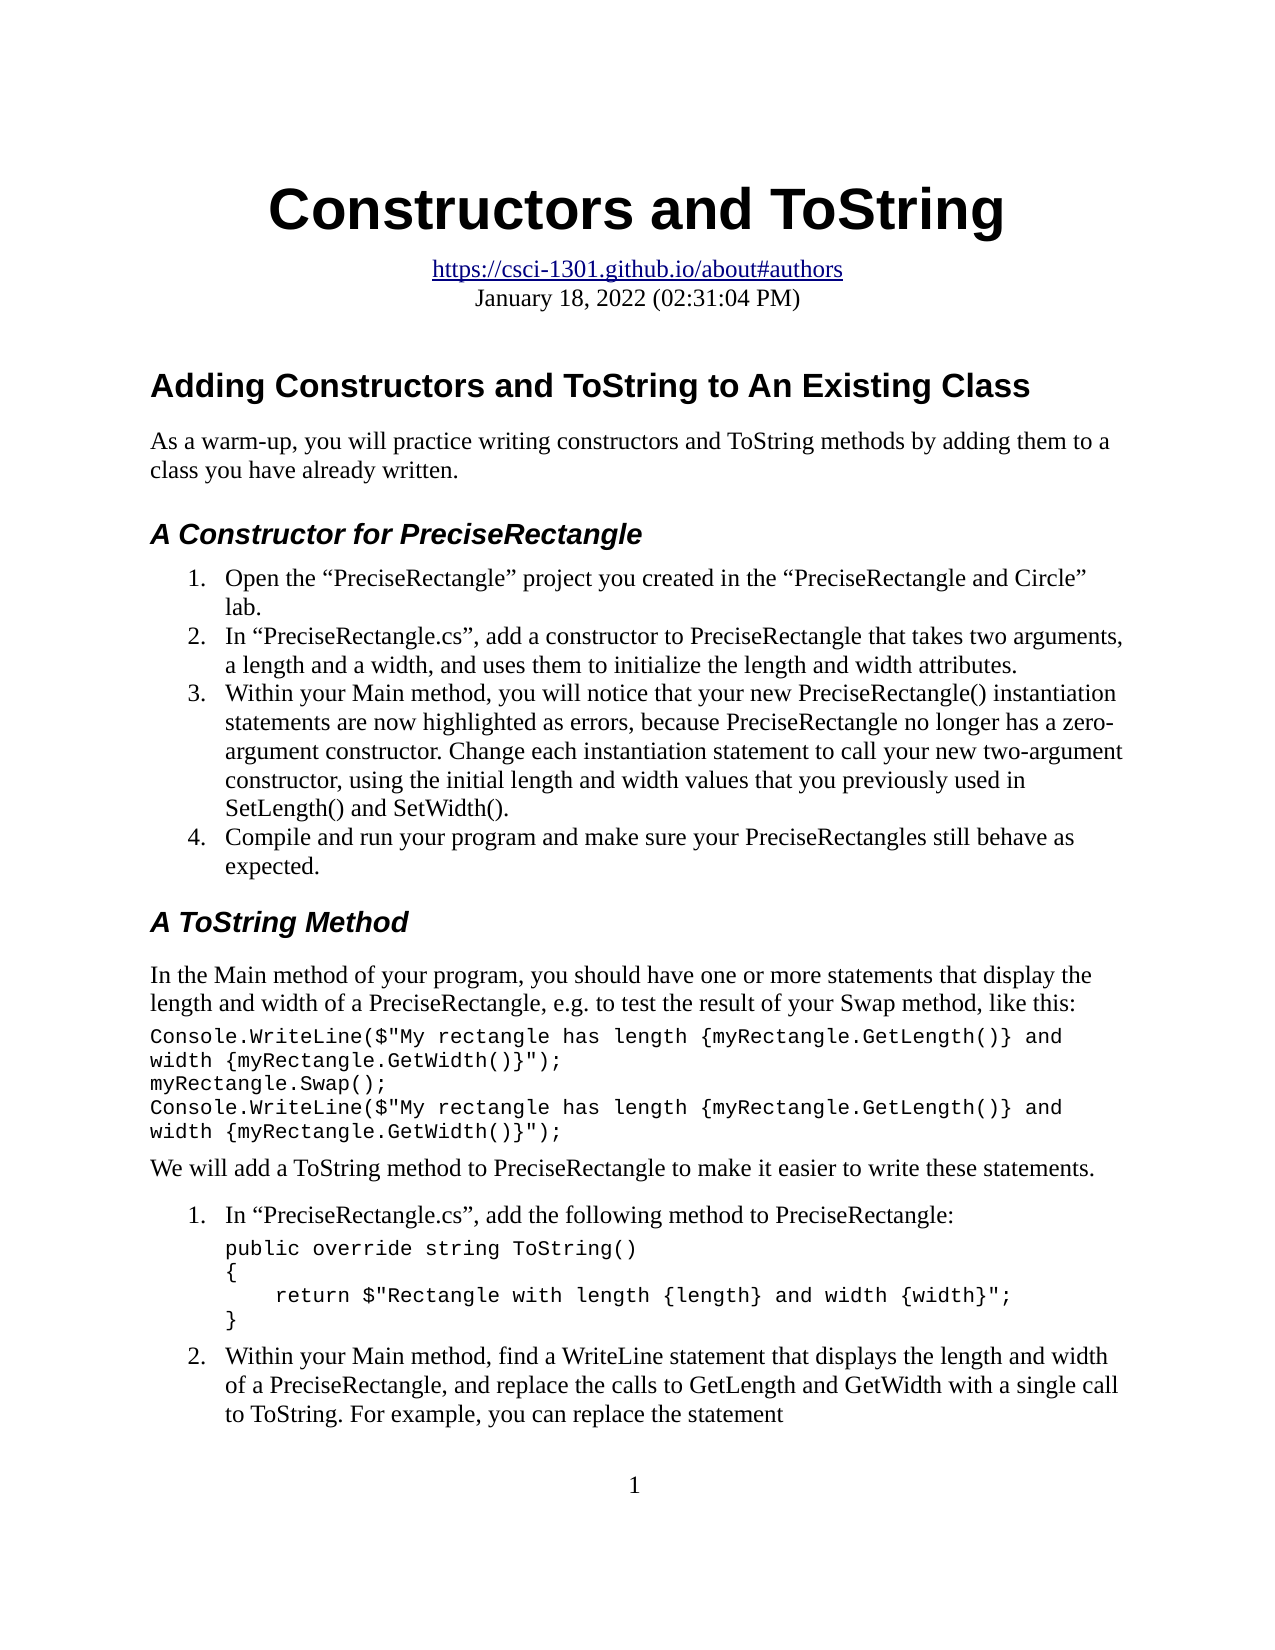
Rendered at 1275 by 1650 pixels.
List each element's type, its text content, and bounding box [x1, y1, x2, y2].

list In “PreciseRectangle.cs”, add a constructor to PreciseRectangle that takes two arguments, a length and a width, and uses them to initialize the length and width attributes. [187, 621, 1125, 678]
subtitle A ToString Method [150, 905, 1125, 938]
subtitle Adding Constructors and ToString to An Existing Class [150, 366, 1125, 404]
text As a warm-up, you will practice writing constructors and ToString methods by adding them to a class you have already written. [150, 426, 1125, 483]
list public override string ToString() [187, 1238, 1125, 1261]
subtitle A Constructor for PreciseRectangle [150, 517, 1125, 551]
text We will add a ToString method to PreciseRectangle to make it easier to write these statements. [150, 1153, 1125, 1182]
list } [187, 1309, 1125, 1332]
text January 18, 2022 (02:31:04 PM) [150, 283, 1125, 312]
list In “PreciseRectangle.cs”, add the following method to PreciseRectangle: [187, 1200, 1125, 1229]
text Console.WriteLine($"My rectangle has length {myRectangle.GetLength()} and width {myRectangle.GetWidth()}"); [150, 1097, 1125, 1144]
list Compile and run your program and make sure your PreciseRectangles still behave as expected. [187, 822, 1125, 880]
list Within your Main method, you will notice that your new PreciseRectangle() instantiation statements are now highlighted as errors, because PreciseRectangle no longer has a zero-argument constructor. Change each instantiation statement to call your new two-argument constructor, using the initial length and width values that you previously used in SetLength() and SetWidth(). [187, 678, 1125, 822]
text In the Main method of your program, you should have one or more statements that display the length and width of a PreciseRectangle, e.g. to test the result of your Swap method, like this: [150, 960, 1125, 1017]
list Within your Main method, find a WriteLine statement that displays the length and width of a PreciseRectangle, and replace the calls to GetLength and GetWidth with a single call to ToString. For example, you can replace the statement [187, 1341, 1125, 1427]
text Console.WriteLine($"My rectangle has length {myRectangle.GetLength()} and width {myRectangle.GetWidth()}"); [150, 1026, 1125, 1073]
list { [187, 1261, 1125, 1285]
list Open the “PreciseRectangle” project you created in the “PreciseRectangle and Circle” lab. [187, 563, 1125, 621]
list return $"Rectangle with length {length} and width {width}"; [187, 1285, 1125, 1309]
text https://csci-1301.github.io/about#authors [150, 254, 1125, 283]
text myRectangle.Swap(); [150, 1073, 1125, 1097]
title Constructors and ToString [150, 175, 1125, 242]
